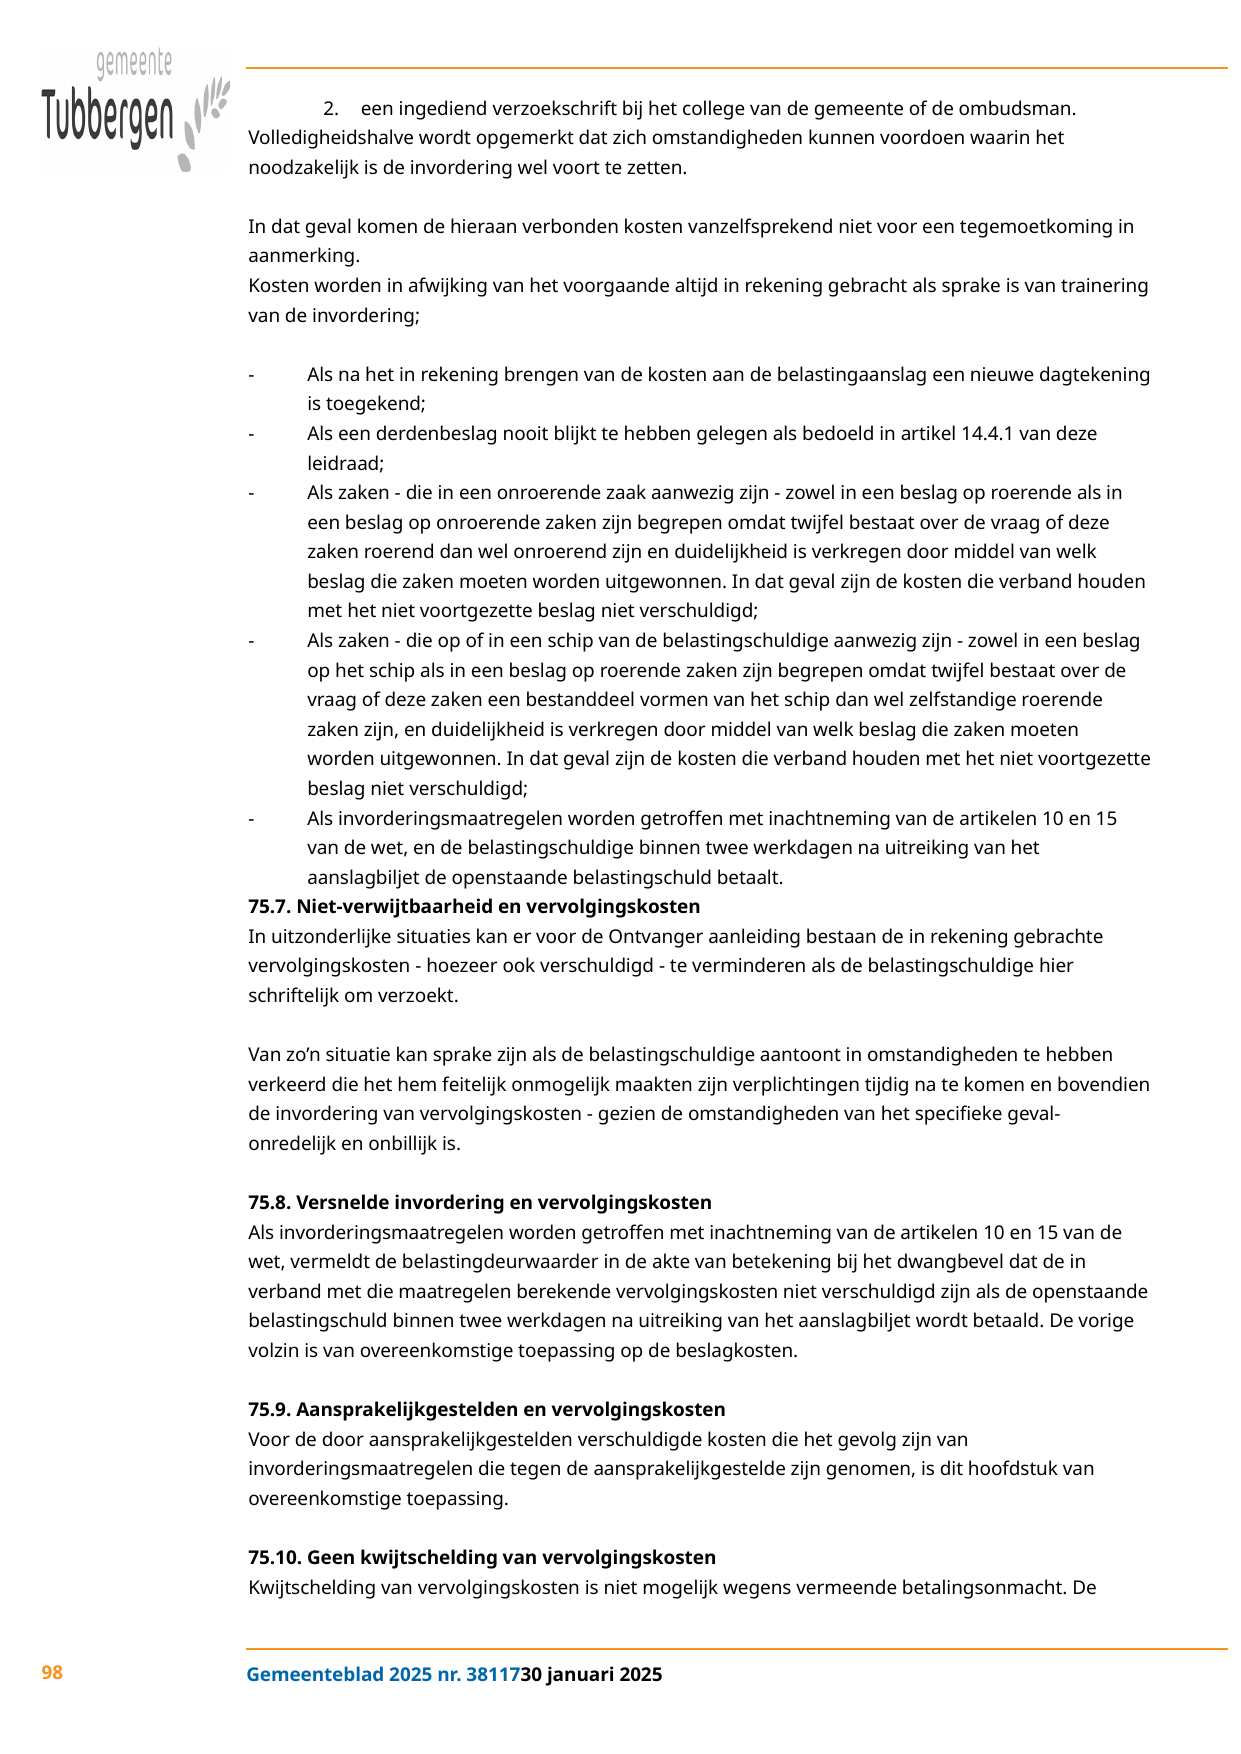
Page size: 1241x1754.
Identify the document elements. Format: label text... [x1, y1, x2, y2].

picture [41, 47, 231, 172]
text Kwijtschelding van vervolgingskosten is niet mogelijk wegens vermeende betalingsonmacht. De [248, 1574, 1152, 1600]
list Als een derdenbeslag nooit blijkt te hebben gelegen als bedoeld in artikel 14.4.1 van deze leidraad; [248, 420, 1152, 476]
list Als zaken - die op of in een schip van de belastingschuldige aanwezig zijn - zowel in een beslag op het schip als in een beslag op roerende zaken zijn begrepen omdat twijfel bestaat over de vraag of deze zaken een bestanddeel vormen van het schip dan wel zelfstandige roerende zaken zijn, en duidelijkheid is verkregen door middel van welk beslag die zaken moeten worden uitgewonnen. In dat geval zijn de kosten die verband houden met het niet voortgezette beslag niet verschuldigd; [248, 627, 1152, 801]
text Volledigheidshalve wordt opgemerkt dat zich omstandigheden kunnen voordoen waarin het noodzakelijk is de invordering wel voort te zetten. [248, 124, 1152, 180]
text In dat geval komen de hieraan verbonden kosten vanzelfsprekend niet voor een tegemoetkoming in aanmerking. [248, 213, 1152, 268]
text In uitzonderlijke situaties kan er voor de Ontvanger aanleiding bestaan de in rekening gebrachte vervolgingskosten - hoezeer ook verschuldigd - te verminderen als de belastingschuldige hier schriftelijk om verzoekt. [248, 923, 1152, 1008]
text Als invorderingsmaatregelen worden getroffen met inachtneming van de artikelen 10 en 15 van de wet, vermeldt de belastingdeurwaarder in de akte van betekening bij het dwangbevel dat de in verband met die maatregelen berekende vervolgingskosten niet verschuldigd zijn als de openstaande belastingschuld binnen twee werkdagen na uitreiking van het aanslagbiljet wordt betaald. De vorige volzin is van overeenkomstige toepassing op de beslagkosten. [248, 1219, 1152, 1363]
text Voor de door aansprakelijkgestelden verschuldigde kosten die het gevolg zijn van invorderingsmaatregelen die tegen de aansprakelijkgestelde zijn genomen, is dit hoofdstuk van overeenkomstige toepassing. [248, 1426, 1152, 1511]
text 75.9. Aansprakelijkgestelden en vervolgingskosten [248, 1396, 1152, 1422]
text 75.8. Versnelde invordering en vervolgingskosten [248, 1189, 1152, 1215]
list Als invorderingsmaatregelen worden getroffen met inachtneming van de artikelen 10 en 15 van de wet, en de belastingschuldige binnen twee werkdagen na uitreiking van het aanslagbiljet de openstaande belastingschuld betaalt. [248, 805, 1152, 890]
text 75.10. Geen kwijtschelding van vervolgingskosten [248, 1544, 1152, 1570]
text Kosten worden in afwijking van het voorgaande altijd in rekening gebracht als sprake is van trainering van de invordering; [248, 272, 1152, 328]
list Als na het in rekening brengen van de kosten aan de belastingaanslag een nieuwe dagtekening is toegekend; [248, 361, 1152, 416]
list een ingediend verzoekschrift bij het college van de gemeente of de ombudsman. [323, 95, 1152, 121]
list Als zaken - die in een onroerende zaak aanwezig zijn - zowel in een beslag op roerende als in een beslag op onroerende zaken zijn begrepen omdat twijfel bestaat over de vraag of deze zaken roerend dan wel onroerend zijn en duidelijkheid is verkregen door middel van welk beslag die zaken moeten worden uitgewonnen. In dat geval zijn de kosten die verband houden met het niet voortgezette beslag niet verschuldigd; [248, 479, 1152, 623]
text Van zo’n situatie kan sprake zijn als de belastingschuldige aantoont in omstandigheden te hebben verkeerd die het hem feitelijk onmogelijk maakten zijn verplichtingen tijdig na te komen en bovendien de invordering van vervolgingskosten - gezien de omstandigheden van het specifieke geval- onredelijk en onbillijk is. [248, 1041, 1152, 1156]
text 75.7. Niet-verwijtbaarheid en vervolgingskosten [248, 893, 1152, 919]
